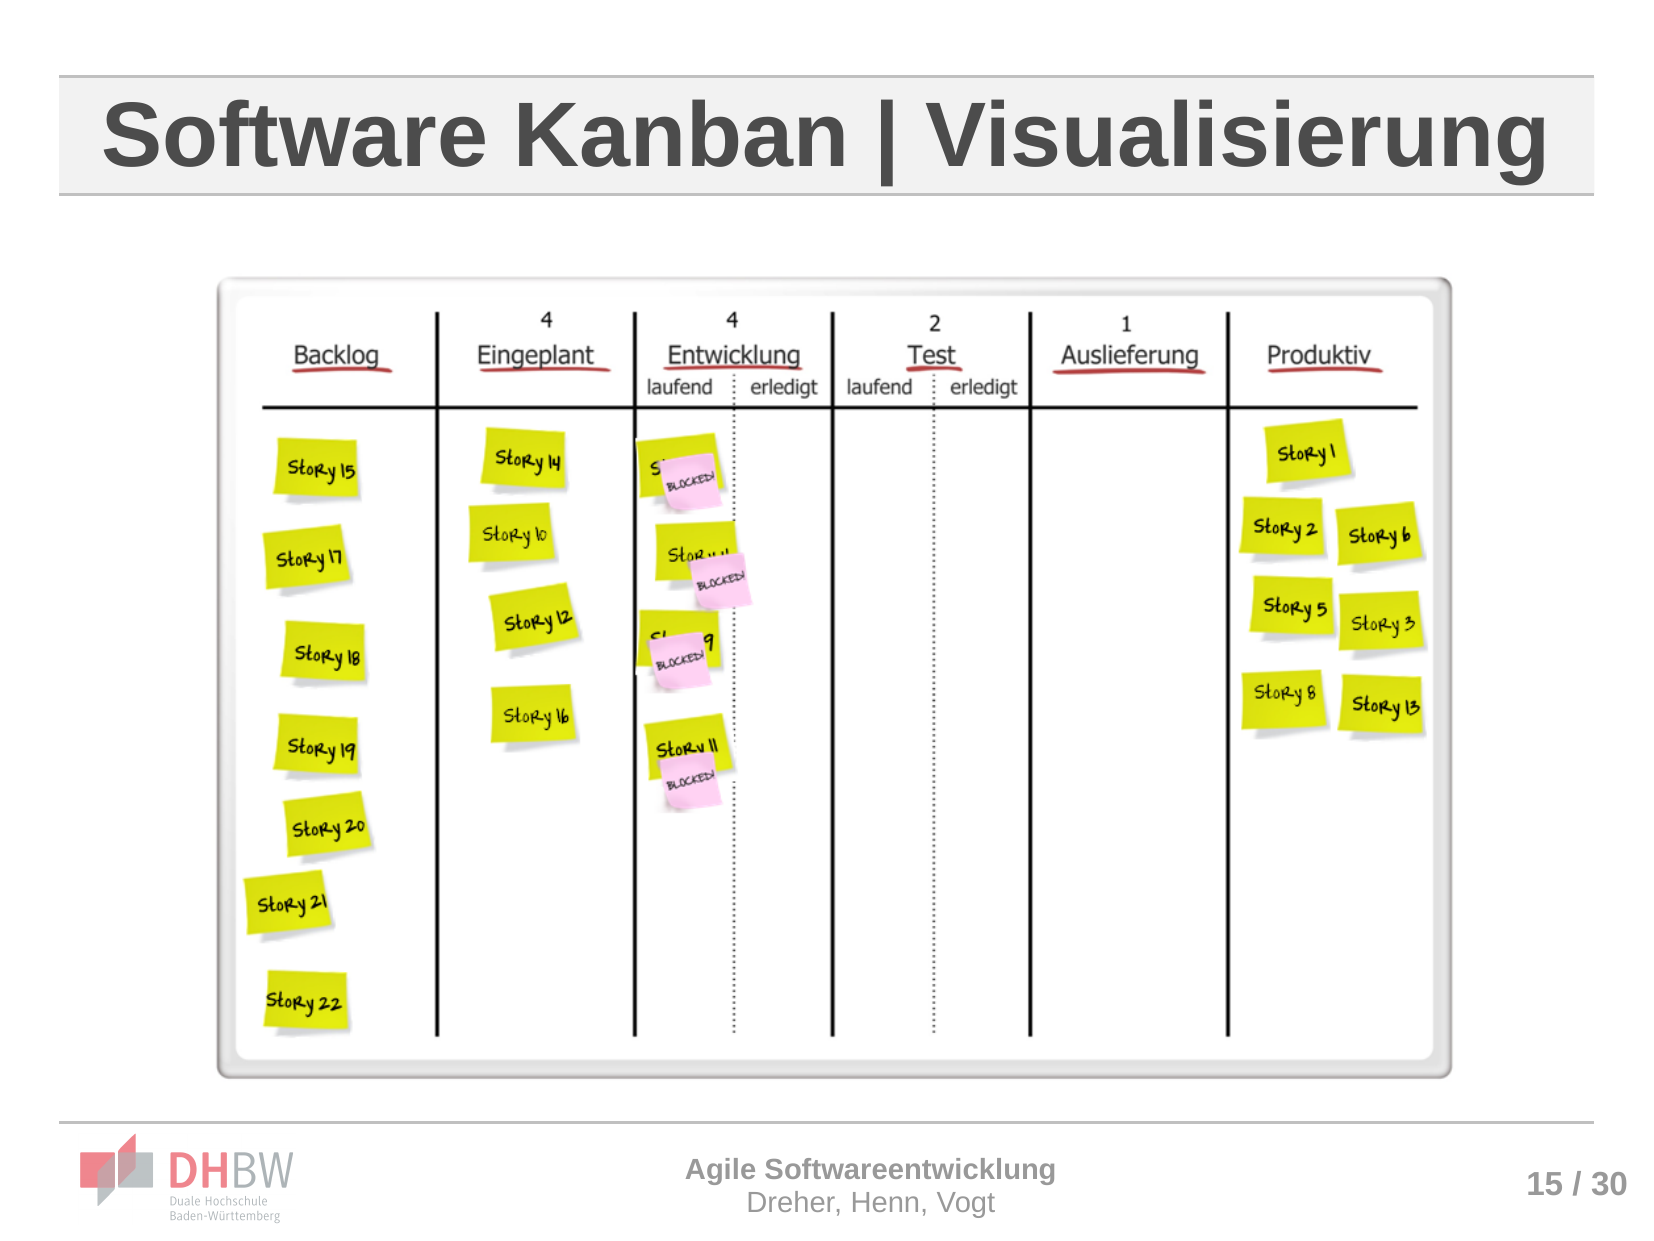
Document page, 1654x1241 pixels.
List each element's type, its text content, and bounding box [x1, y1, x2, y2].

title Software Kanban | Visualisierung [82, 31, 1571, 239]
picture [78, 1133, 296, 1225]
picture [203, 254, 1465, 1100]
